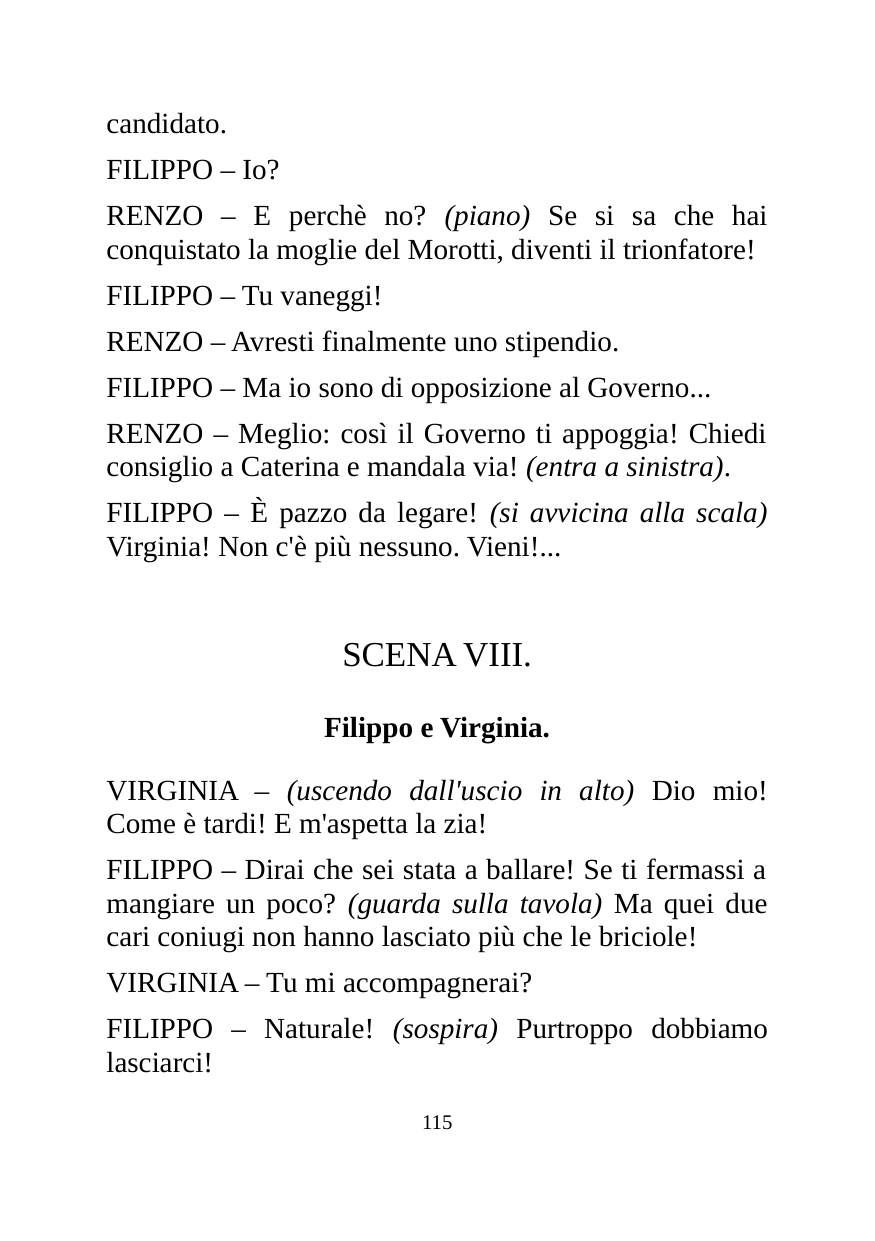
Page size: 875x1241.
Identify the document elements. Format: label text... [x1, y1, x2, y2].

text candidato. [106, 106, 768, 140]
text FILIPPO – Tu vaneggi! [106, 278, 768, 311]
text RENZO – E perchè no? (piano) Se si sa che hai conquistato la moglie del Morotti, diventi il trionfatore! [106, 198, 768, 265]
text RENZO – Avresti finalmente uno stipendio. [106, 324, 768, 357]
text FILIPPO – È pazzo da legare! (si avvicina alla scala) Virginia! Non c'è più nessuno. Vieni!... [106, 496, 768, 563]
text VIRGINIA – (uscendo dall'uscio in alto) Dio mio! Come è tardi! E m'aspetta la zia! [106, 773, 768, 840]
text FILIPPO – Ma io sono di opposizione al Governo... [106, 370, 768, 403]
text FILIPPO – Dirai che sei stata a ballare! Se ti fermassi a mangiare un poco? (guarda sulla tavola) Ma quei due cari coniugi non hanno lasciato più che le briciole! [106, 852, 768, 953]
text RENZO – Meglio: così il Governo ti appoggia! Chiedi consiglio a Caterina e mandala via! (entra a sinistra). [106, 416, 768, 483]
text Filippo e Virginia. [106, 710, 768, 743]
text FILIPPO – Naturale! (sospira) Purtroppo dobbiamo lasciarci! [106, 1012, 768, 1079]
text VIRGINIA – Tu mi accompagnerai? [106, 966, 768, 999]
subtitle SCENA VIII. [106, 634, 768, 674]
text FILIPPO – Io? [106, 152, 768, 186]
